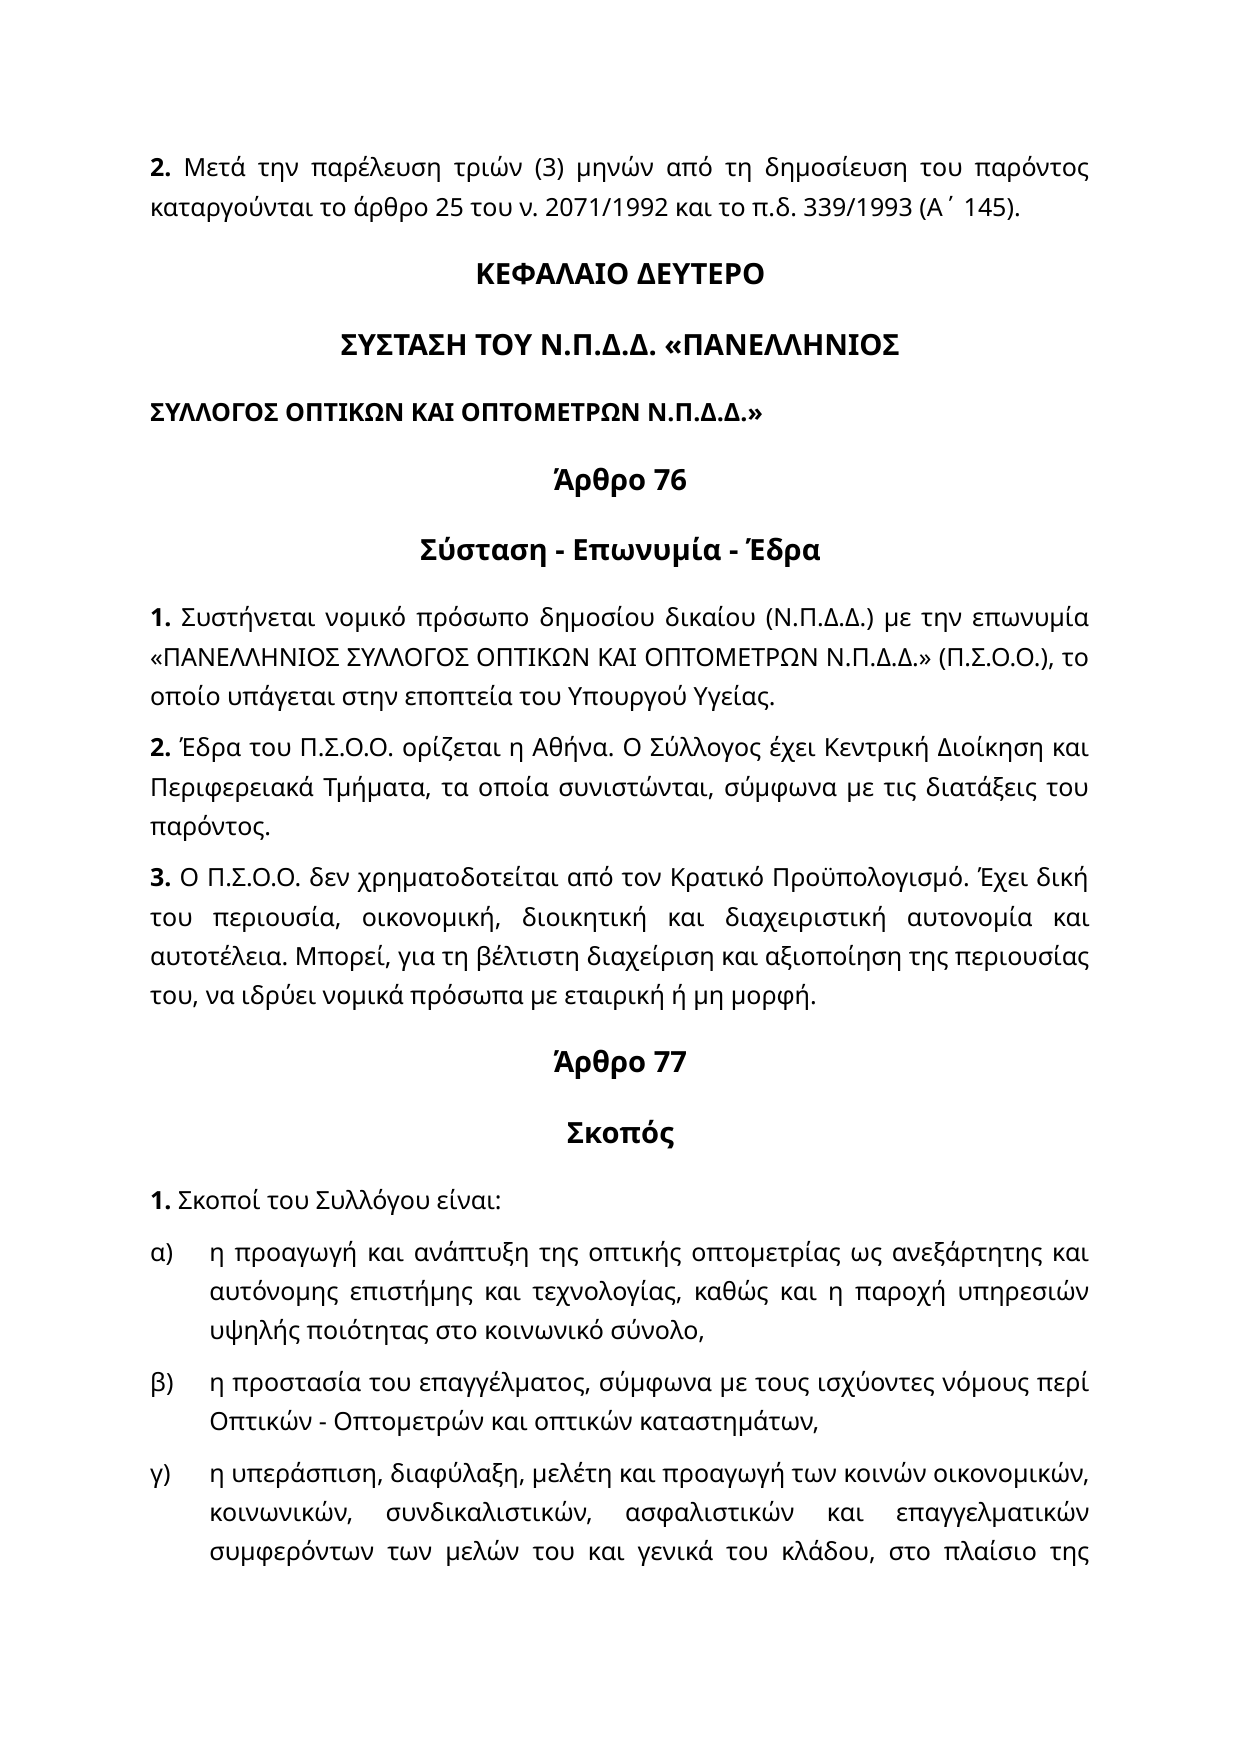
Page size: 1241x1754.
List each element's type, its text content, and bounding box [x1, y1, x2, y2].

text 1. Σκοποί του Συλλόγου είναι: [150, 1183, 1090, 1217]
subtitle ΚΕΦΑΛΑΙΟ ΔΕΥΤΕΡΟ [150, 253, 1090, 293]
text 3. Ο Π.Σ.Ο.Ο. δεν χρηματοδοτείται από τον Κρατικό Προϋπολογισμό. Έχει δική του περιουσία, οικονομική, διοικητική και διαχειριστική αυτονομία και αυτοτέλεια. Μπορεί, για τη βέλτιστη διαχείριση και αξιοποίηση της περιουσίας του, να ιδρύει νομικά πρόσωπα με εταιρική ή μη μορφή. [150, 860, 1090, 1012]
text 2. Έδρα του Π.Σ.Ο.Ο. ορίζεται η Αθήνα. Ο Σύλλογος έχει Κεντρική Διοίκηση και Περιφερειακά Τμήματα, τα οποία συνιστώνται, σύμφωνα με τις διατάξεις του παρόντος. [150, 730, 1090, 842]
list α) η προαγωγή και ανάπτυξη της οπτικής οπτομετρίας ως ανεξάρτητης και αυτόνομης επιστήμης και τεχνολογίας, καθώς και η παροχή υπηρεσιών υψηλής ποιότητας στο κοινωνικό σύνολο, [150, 1234, 1090, 1347]
list β) η προστασία του επαγγέλματος, σύμφωνα με τους ισχύοντες νόμους περί Οπτικών - Οπτομετρών και οπτικών καταστημάτων, [150, 1364, 1090, 1438]
text 1. Συστήνεται νομικό πρόσωπο δημοσίου δικαίου (Ν.Π.Δ.Δ.) με την επωνυμία «ΠΑΝΕΛΛΗΝΙΟΣ ΣΥΛΛΟΓΟΣ ΟΠΤΙΚΩΝ ΚΑΙ ΟΠΤΟΜΕΤΡΩΝ Ν.Π.Δ.Δ.» (Π.Σ.Ο.Ο.), το οποίο υπάγεται στην εποπτεία του Υπουργού Υγείας. [150, 600, 1090, 712]
subtitle Σύσταση - Επωνυμία - Έδρα [150, 529, 1090, 569]
text ΣΥΛΛΟΓΟΣ ΟΠΤΙΚΩΝ ΚΑΙ ΟΠΤΟΜΕΤΡΩΝ Ν.Π.Δ.Δ.» [150, 394, 1090, 429]
subtitle ΣΥΣΤΑΣΗ ΤΟΥ Ν.Π.Δ.Δ. «ΠΑΝΕΛΛΗΝΙΟΣ [150, 324, 1090, 364]
subtitle Άρθρο 77 [150, 1042, 1090, 1081]
text 2. Μετά την παρέλευση τριών (3) μηνών από τη δημοσίευση του παρόντος καταργούνται το άρθρο 25 του ν. 2071/1992 και το π.δ. 339/1993 (Α΄ 145). [150, 150, 1090, 223]
subtitle Σκοπός [150, 1112, 1090, 1152]
subtitle Άρθρο 76 [150, 459, 1090, 498]
list γ) η υπεράσπιση, διαφύλαξη, μελέτη και προαγωγή των κοινών οικονομικών, κοινωνικών, συνδικαλιστικών, ασφαλιστικών και επαγγελματικών συμφερόντων των μελών του και γενικά του κλάδου, στο πλαίσιο της [150, 1455, 1090, 1568]
